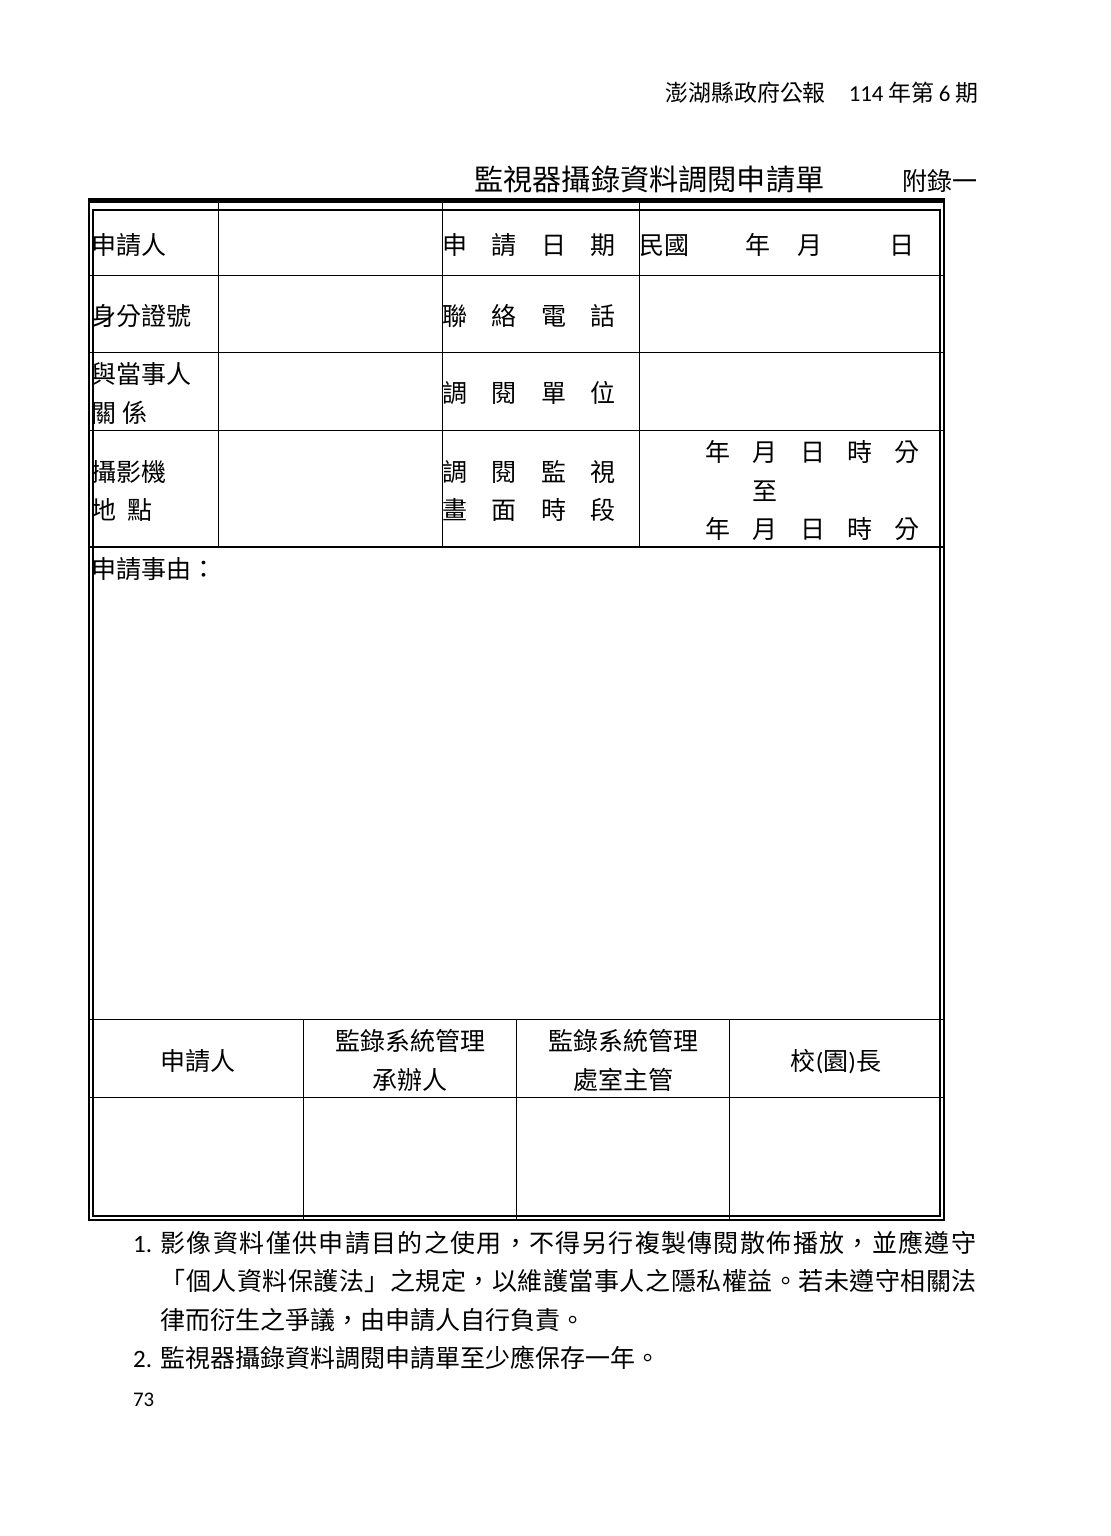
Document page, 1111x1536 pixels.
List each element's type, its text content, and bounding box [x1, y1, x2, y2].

table_cell 校(園)長 [730, 1020, 939, 1097]
table_cell 調畫 [443, 431, 491, 546]
table_cell 絡 [491, 276, 541, 352]
table_header [797, 203, 850, 209]
table_cell 與當事人 關 係 [94, 353, 218, 430]
table_cell [94, 1098, 303, 1215]
table_cell 閱 [491, 353, 541, 430]
table_header 民國 [640, 211, 705, 275]
table_cell [304, 1098, 516, 1215]
table_cell [219, 431, 442, 546]
table_cell 調 [443, 353, 491, 430]
table_header 年 [745, 211, 797, 275]
table_header [491, 203, 541, 209]
table_cell [517, 1098, 729, 1215]
table_header [443, 203, 491, 209]
table_cell 話 [590, 276, 639, 352]
table_cell 監時 [541, 431, 590, 546]
table_cell 申請人 [94, 1020, 303, 1097]
table_cell [219, 276, 442, 352]
text 2. 監視器攝錄資料調閱申請單至少應保存一年。 [133, 1337, 977, 1376]
table_header [590, 203, 639, 209]
table_header 期 [590, 211, 639, 275]
table_cell 月 至 月 [753, 431, 800, 546]
table_cell 閱面 [491, 431, 541, 546]
text 1. 影像資料僅供申請目的之使用，不得另行複製傳閱散佈播放，並應遵守「個人資料保護法」之規定，以維護當事人之隱私權益。若未遵守相關法律而衍生之爭議，由申請人自行負責。 [133, 1221, 977, 1337]
table_cell 日 日 [800, 431, 847, 546]
table_header 日 [541, 211, 590, 275]
table_header [850, 203, 889, 209]
table_cell [640, 276, 939, 352]
table_cell [640, 431, 705, 546]
table_header 請 [491, 211, 541, 275]
table_cell [730, 1098, 939, 1215]
table_header 日 [889, 203, 942, 275]
table_cell 監錄系統管理 處室主管 [517, 1020, 729, 1097]
table_cell 位 [590, 353, 639, 430]
table_cell 視段 [590, 431, 639, 546]
table_cell 分 分 [894, 431, 939, 546]
table_header 申 [443, 211, 491, 275]
table_header [705, 203, 745, 209]
table_cell 申請事由： [94, 548, 939, 1019]
table_cell 身分證號 [94, 276, 218, 352]
table_header [640, 203, 705, 209]
table_header [850, 211, 889, 275]
table_cell 監錄系統管理 承辦人 [304, 1020, 516, 1097]
table_header [705, 211, 745, 275]
table_header 申請人 [91, 203, 218, 275]
table_cell [640, 353, 939, 430]
table_cell [219, 353, 442, 430]
table_cell 攝影機 地 點 [94, 431, 218, 546]
table_cell 電 [541, 276, 590, 352]
table_cell 年 年 [705, 431, 752, 546]
table_header 月 [797, 211, 850, 275]
text 監視器攝錄資料調閱申請單 附錄一 [133, 159, 977, 198]
table_cell 聯 [443, 276, 491, 352]
table_header [219, 211, 442, 275]
table_header [219, 203, 442, 209]
table_header [541, 203, 590, 209]
table_cell 單 [541, 353, 590, 430]
table_header [745, 203, 797, 209]
table_cell 時 時 [847, 431, 894, 546]
